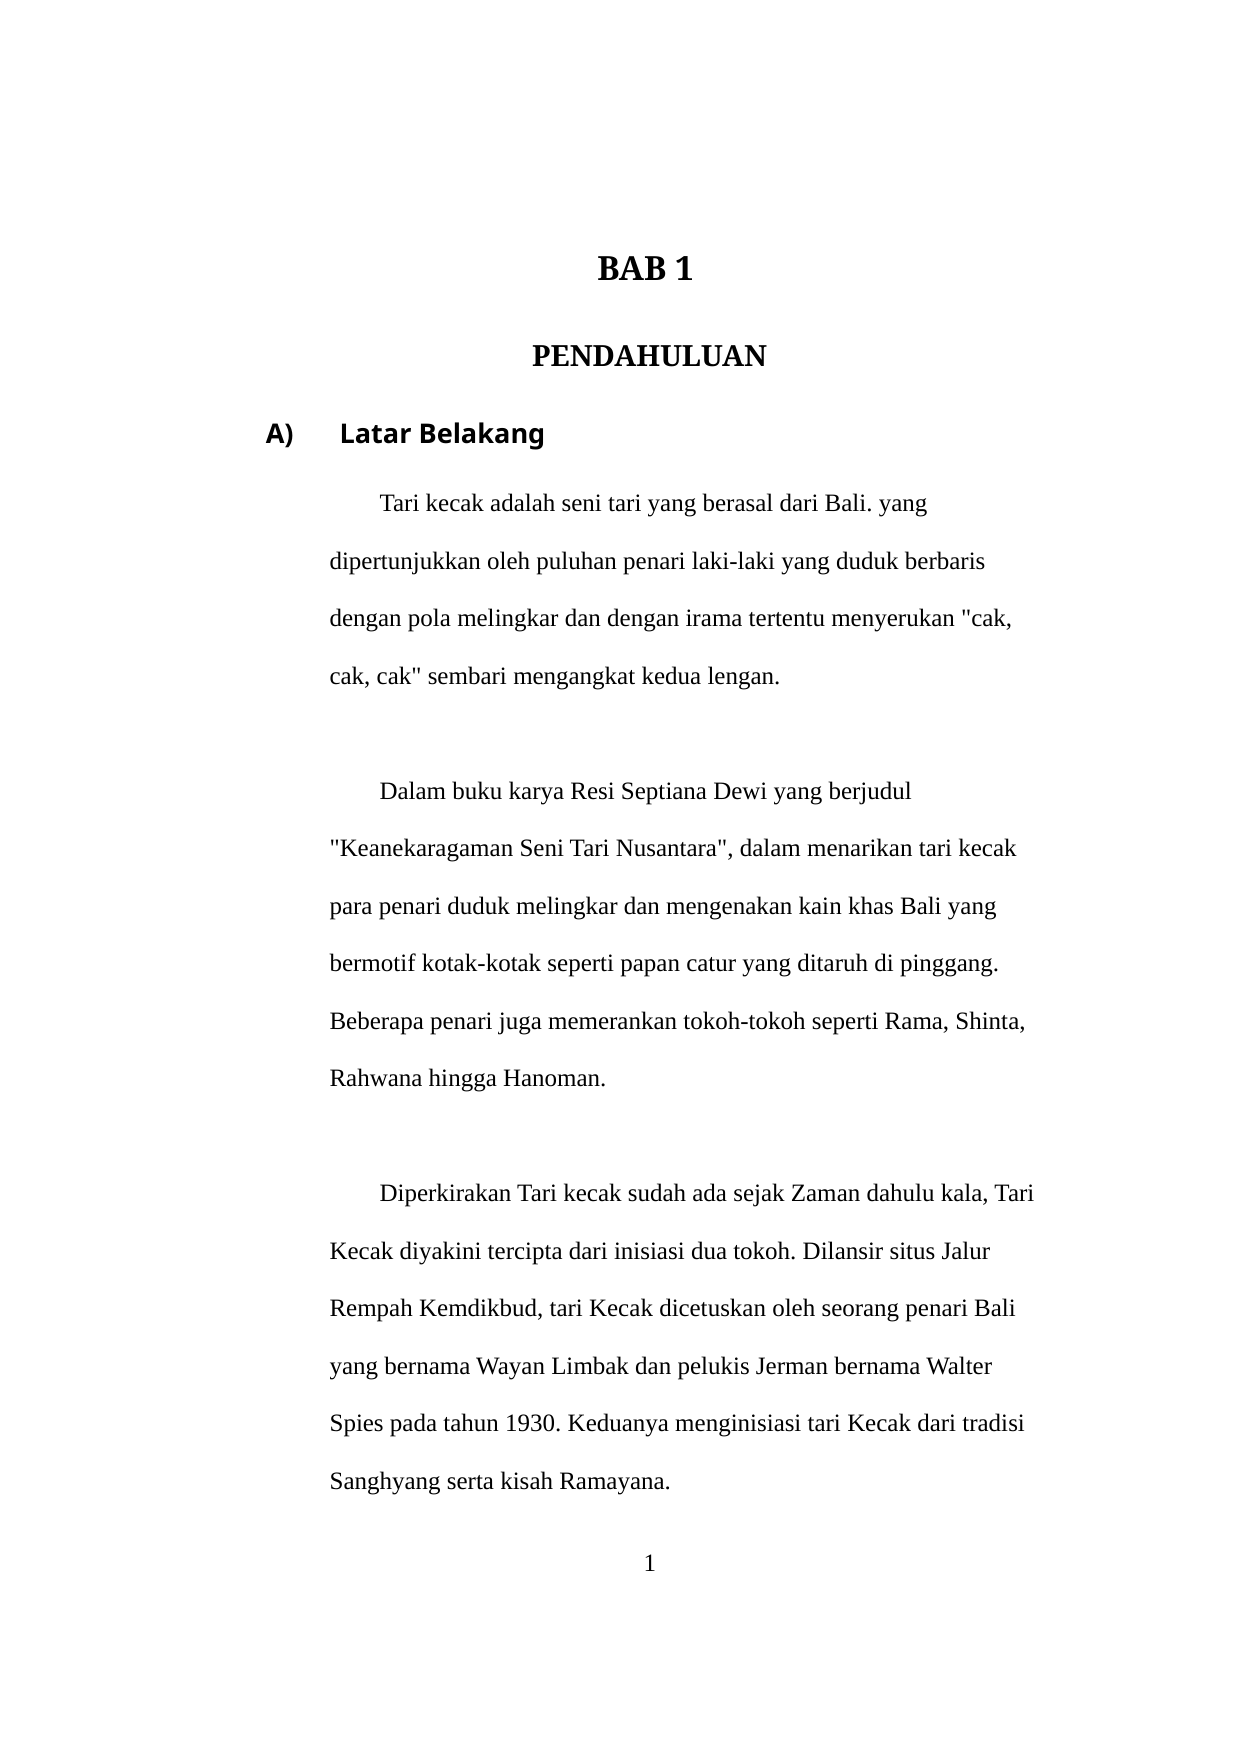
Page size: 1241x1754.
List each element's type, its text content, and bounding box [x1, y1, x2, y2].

text Tari kecak adalah seni tari yang berasal dari Bali. yang dipertunjukkan oleh puluhan penari laki-laki yang duduk berbaris dengan pola melingkar dan dengan irama tertentu menyerukan "cak, cak, cak" sembari mengangkat kedua lengan. [329, 488, 1045, 690]
text Diperkirakan Tari kecak sudah ada sejak Zaman dahulu kala, Tari Kecak diyakini tercipta dari inisiasi dua tokoh. Dilansir situs Jalur Rempah Kemdikbud, tari Kecak dicetuskan oleh seorang penari Bali yang bernama Wayan Limbak dan pelukis Jerman bernama Walter Spies pada tahun 1930. Keduanya menginisiasi tari Kecak dari tradisi Sanghyang serta kisah Ramayana. [329, 1178, 1045, 1495]
text Dalam buku karya Resi Septiana Dewi yang berjudul "Keanekaragaman Seni Tari Nusantara", dalam menarikan tari kecak para penari duduk melingkar dan mengenakan kain khas Bali yang bermotif kotak-kotak seperti papan catur yang ditaruh di pinggang. Beberapa penari juga memerankan tokoh-tokoh seperti Rama, Shinta, Rahwana hingga Hanoman. [329, 776, 1045, 1092]
subtitle BAB 1 [236, 244, 1063, 290]
subtitle PENDAHULUAN [236, 335, 1063, 375]
subtitle Latar Belakang [266, 415, 1063, 452]
